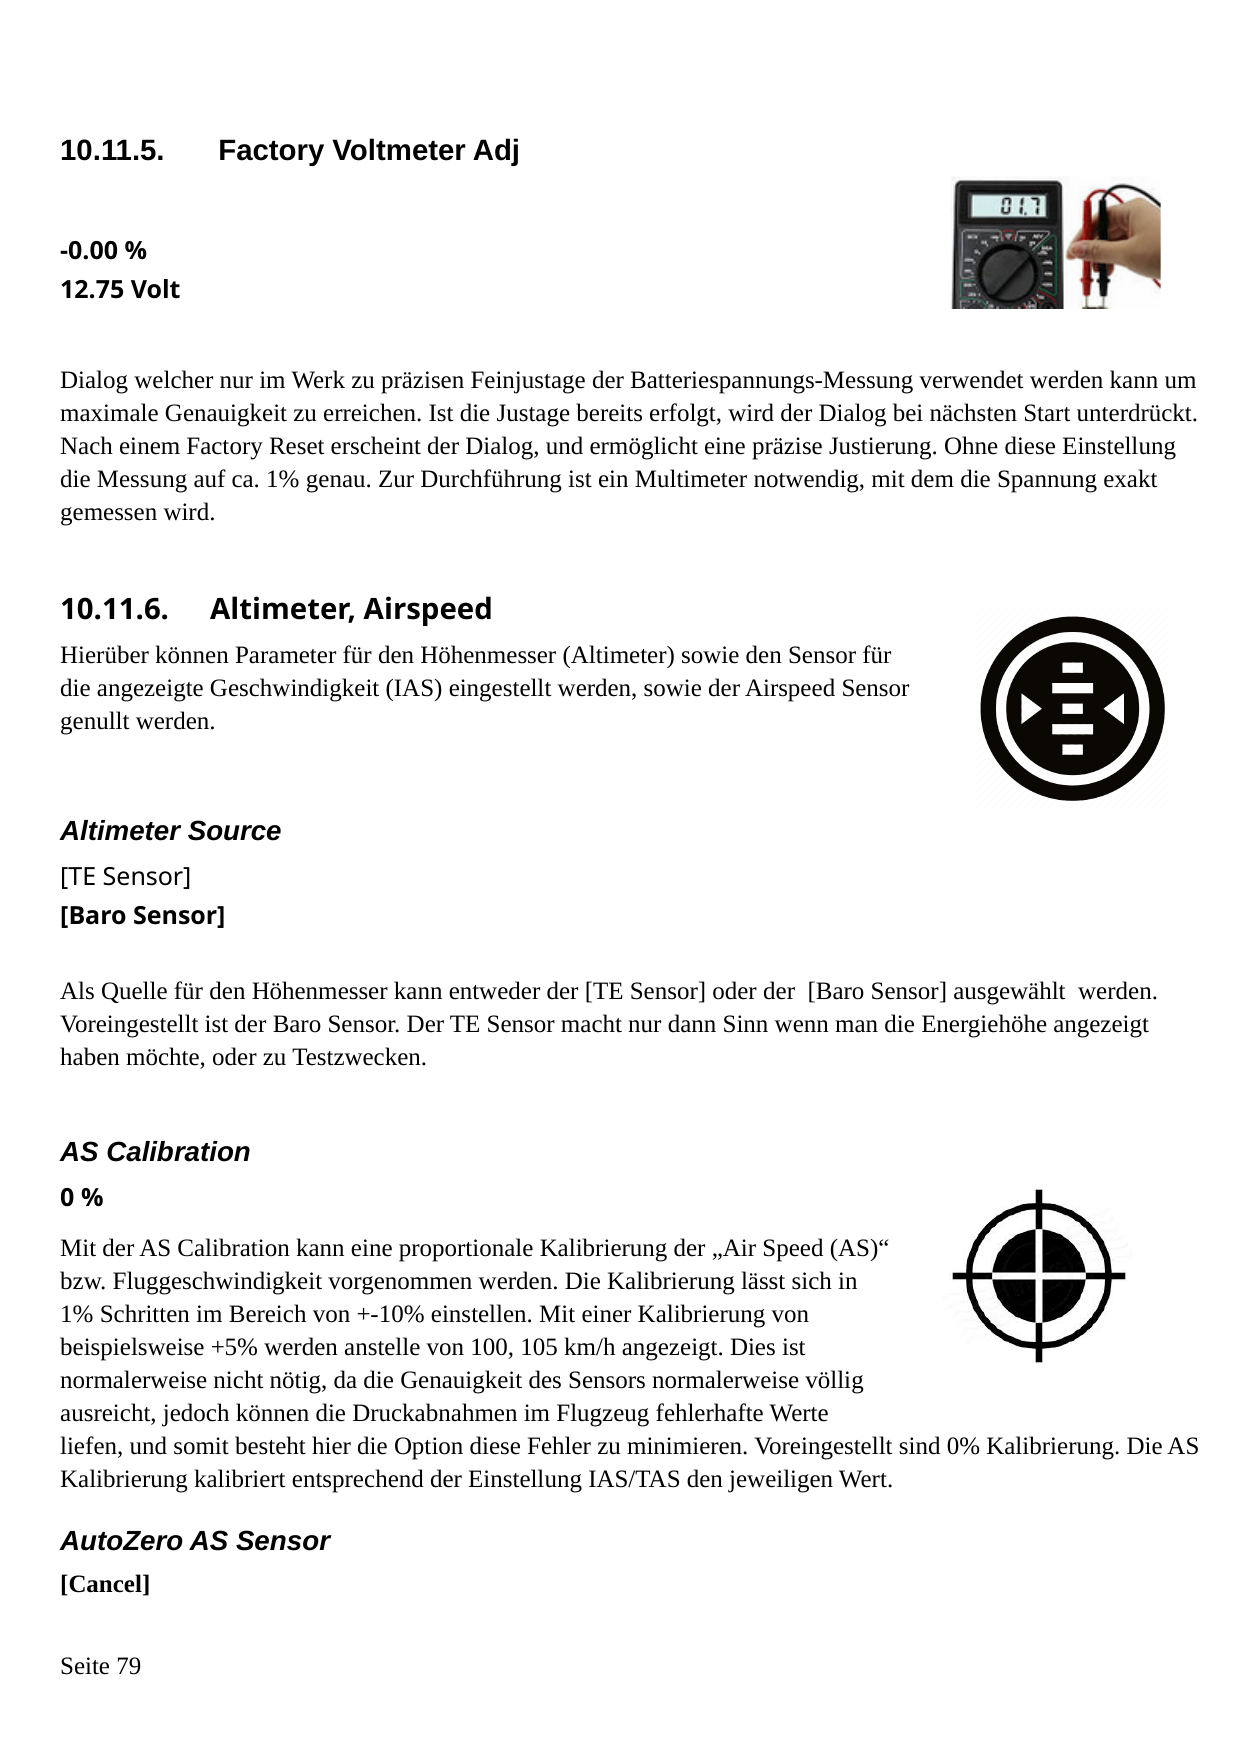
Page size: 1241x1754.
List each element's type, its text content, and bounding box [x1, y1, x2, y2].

text [Baro Sensor] [60, 898, 1207, 932]
picture [970, 606, 1175, 811]
subtitle Factory Voltmeter Adj [60, 133, 1207, 166]
text Dialog welcher nur im Werk zu präzisen Feinjustage der Batteriespannungs-Messung verwendet werden kann um maximale Genauigkeit zu erreichen. Ist die Justage bereits erfolgt, wird der Dialog bei nächsten Start unterdrückt. Nach einem Factory Reset erscheint der Dialog, und ermöglicht eine präzise Justierung. Ohne diese Einstellung die Messung auf ca. 1% genau. Zur Durchführung ist ein Multimeter notwendig, mit dem die Spannung exakt gemessen wird. [60, 365, 1207, 526]
text Mit der AS Calibration kann eine proportionale Kalibrierung der „Air Speed (AS)“ bzw. Fluggeschwindigkeit vorgenommen werden. Die Kalibrierung lässt sich in 1% Schritten im Bereich von +-10% einstellen. Mit einer Kalibrierung von beispielsweise +5% werden anstelle von 100, 105 km/h angezeigt. Dies ist normalerweise nicht nötig, da die Genauigkeit des Sensors normalerweise völlig ausreicht, jedoch können die Druckabnahmen im Flugzeug fehlerhafte Werte liefen, und somit besteht hier die Option diese Fehler zu minimieren. Voreingestellt sind 0% Kalibrierung. Die AS Kalibrierung kalibriert entsprechend der Einstellung IAS/TAS den jeweiligen Wert. [60, 1233, 1207, 1493]
text Als Quelle für den Höhenmesser kann entweder der [TE Sensor] oder der [Baro Sensor] ausgewählt werden. Voreingestellt ist der Baro Sensor. Der TE Sensor macht nur dann Sinn wenn man die Energiehöhe angezeigt haben möchte, oder zu Testzwecken. [60, 976, 1207, 1071]
picture [943, 173, 1161, 309]
subtitle Altimeter, Airspeed [60, 588, 1207, 628]
text Hierüber können Parameter für den Höhenmesser (Altimeter) sowie den Sensor für die angezeigte Geschwindigkeit (IAS) eingestellt werden, sowie der Airspeed Sensor genullt werden. [60, 640, 970, 735]
text [1161, 233, 1207, 267]
text [TE Sensor] [60, 858, 1207, 892]
subtitle Altimeter Source [60, 814, 1207, 846]
subtitle AS Calibration [60, 1135, 1207, 1167]
subtitle AutoZero AS Sensor [60, 1524, 1207, 1556]
text [1135, 1179, 1207, 1213]
text -0.00 % [60, 233, 943, 267]
picture [942, 1179, 1135, 1372]
text [1161, 272, 1207, 306]
text [Cancel] [60, 1569, 1207, 1598]
text 12.75 Volt [60, 272, 943, 306]
text 0 % [60, 1179, 942, 1213]
